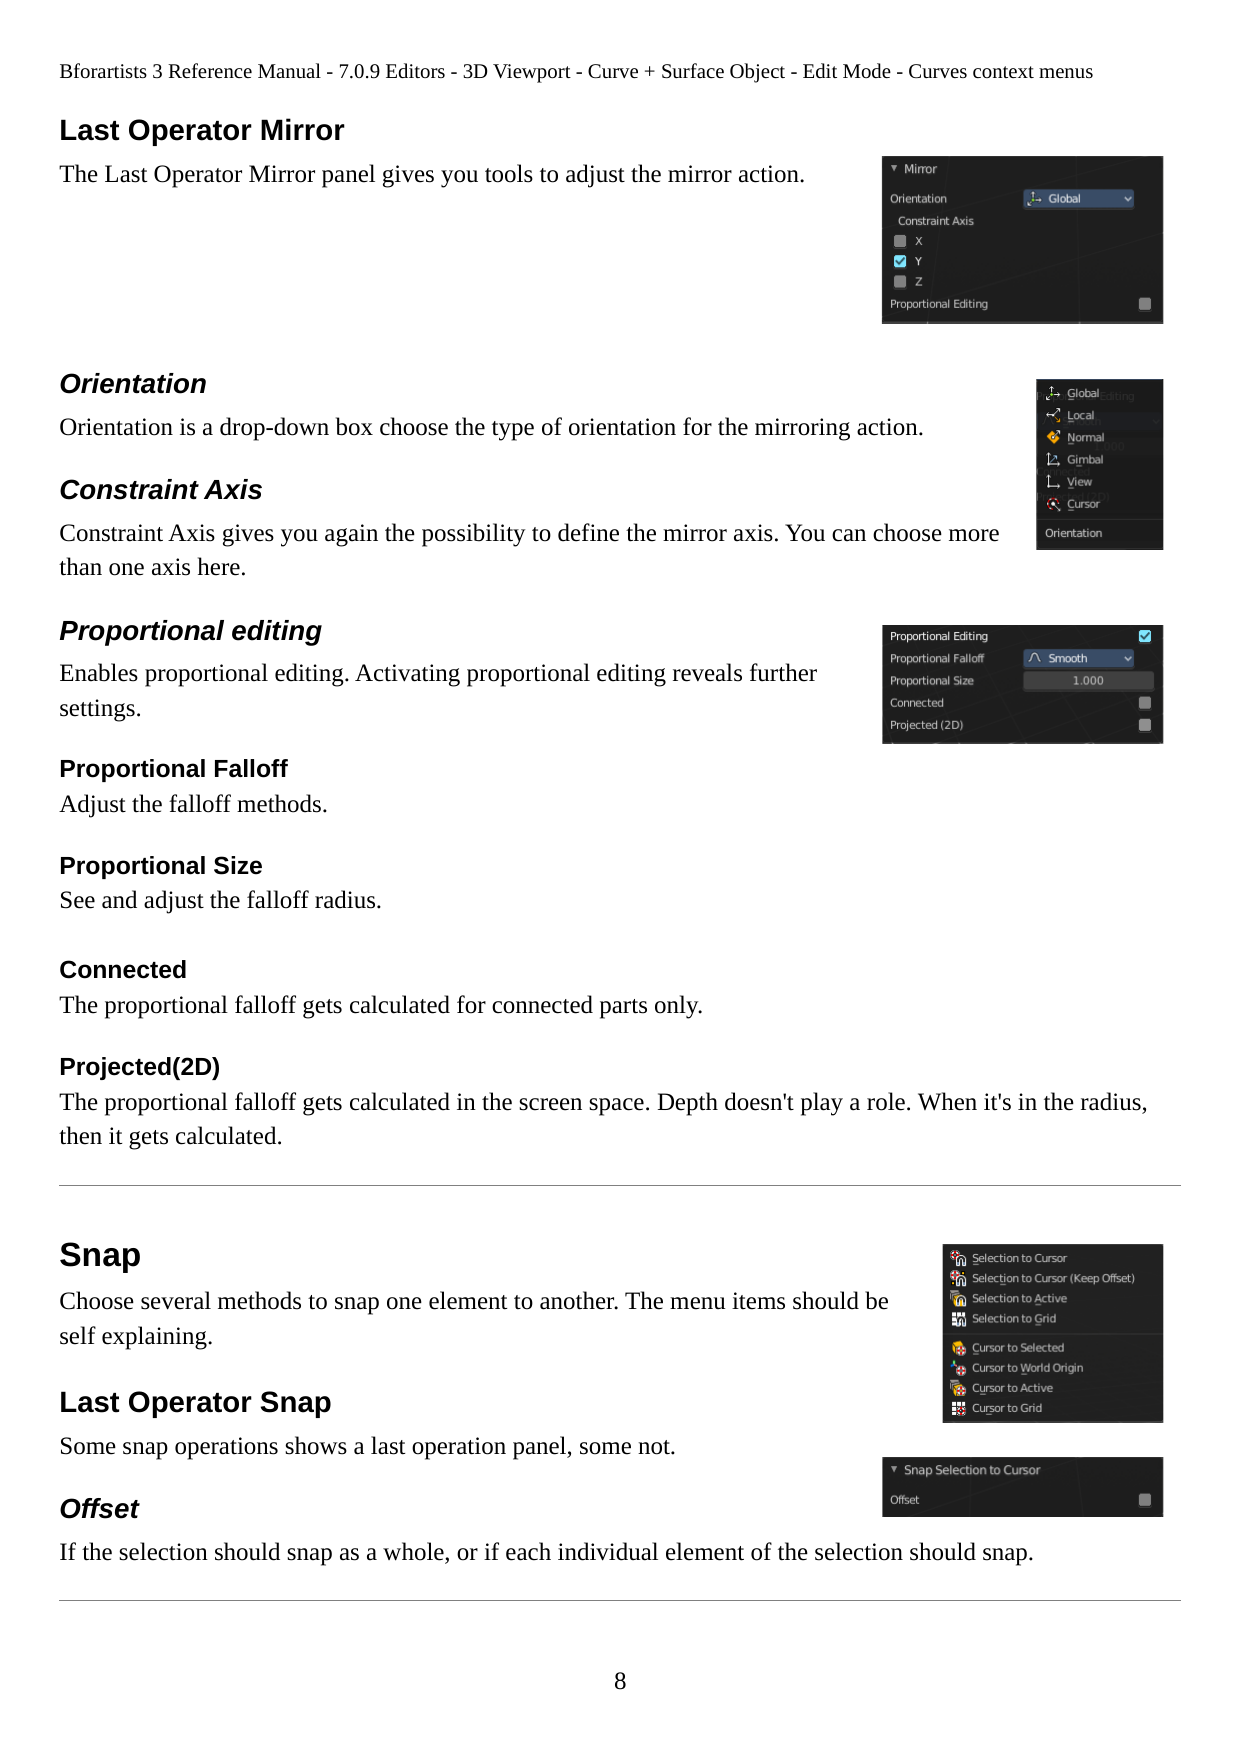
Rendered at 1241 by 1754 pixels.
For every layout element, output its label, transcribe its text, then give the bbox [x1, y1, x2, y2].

subtitle Projected(2D) [59, 1052, 1181, 1080]
picture [942, 1244, 1164, 1423]
text Orientation is a drop-down box choose the type of orientation for the mirroring action. [59, 412, 1036, 441]
text Enables proportional editing. Activating proportional editing reveals further settings. [59, 658, 882, 722]
subtitle [1164, 1384, 1181, 1418]
text If the selection should snap as a whole, or if each individual element of the selection should snap. [59, 1537, 1181, 1565]
subtitle [1164, 473, 1181, 505]
subtitle Constraint Axis [59, 473, 1036, 505]
text The proportional falloff gets calculated for connected parts only. [59, 990, 1181, 1019]
subtitle Last Operator Snap [59, 1384, 942, 1418]
subtitle Proportional Falloff [59, 754, 1181, 783]
text Choose several methods to snap one element to another. The menu items should be self explaining. [59, 1286, 942, 1349]
subtitle Proportional Size [59, 851, 1181, 879]
subtitle Last Operator Mirror [59, 113, 1181, 146]
subtitle Connected [59, 956, 1181, 984]
subtitle Proportional editing [59, 614, 1181, 646]
text The proportional falloff gets calculated in the screen space. Depth doesn't play a role. When it's in the radius, then it gets calculated. [59, 1087, 1181, 1150]
subtitle Orientation [59, 368, 1181, 399]
picture [882, 625, 1164, 744]
picture [881, 156, 1164, 324]
text Adjust the falloff methods. [59, 789, 1181, 818]
picture [1036, 379, 1164, 550]
subtitle Offset [59, 1492, 1181, 1524]
text Constraint Axis gives you again the possibility to define the mirror axis. You can choose more than one axis here. [59, 518, 1181, 581]
text The Last Operator Mirror panel gives you tools to adjust the mirror action. [59, 159, 881, 188]
text Some snap operations shows a last operation panel, some not. [59, 1431, 1181, 1459]
picture [882, 1457, 1164, 1517]
text See and adjust the falloff radius. [59, 886, 1181, 914]
subtitle Snap [59, 1235, 1181, 1274]
